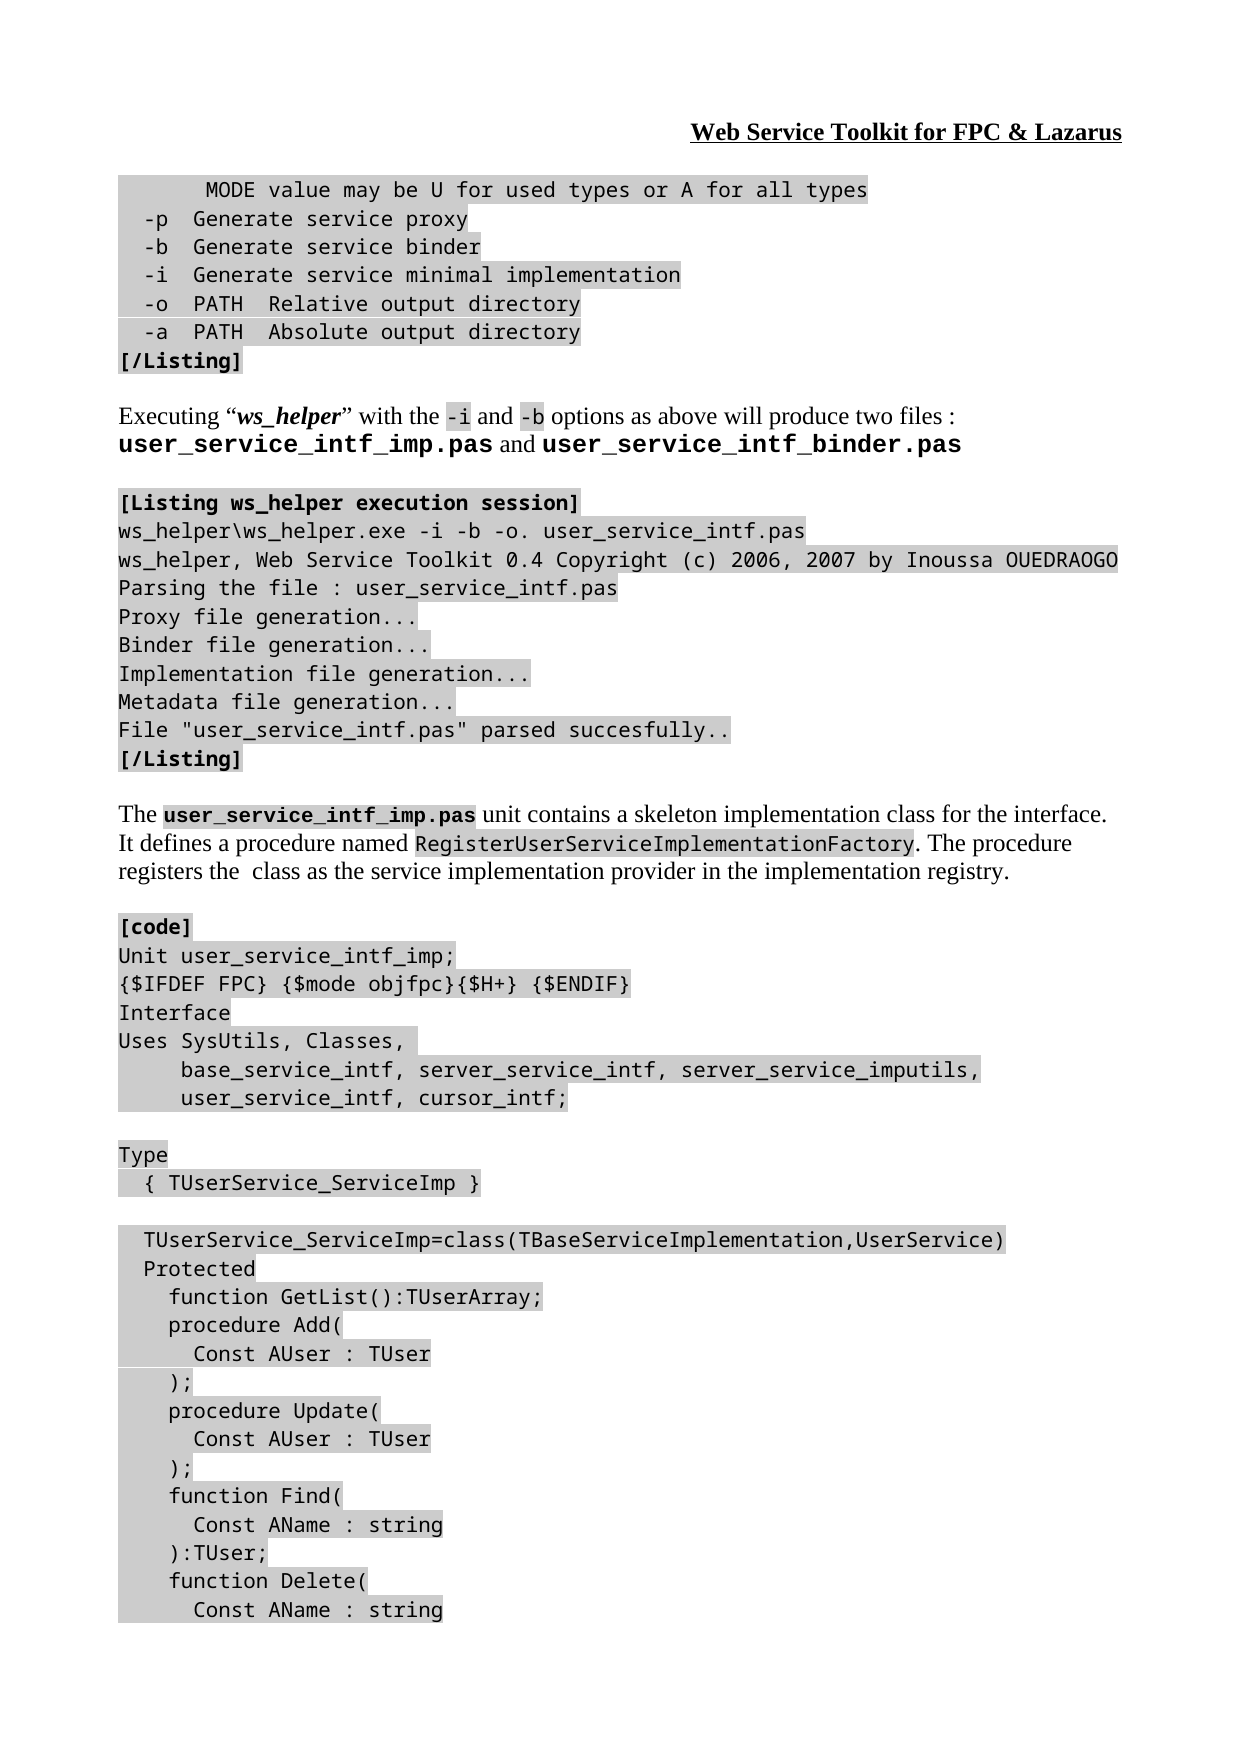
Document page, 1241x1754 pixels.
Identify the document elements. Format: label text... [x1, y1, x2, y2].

text Metadata file generation... [118, 687, 1122, 716]
text base_service_intf, server_service_intf, server_service_imputils, [118, 1055, 1122, 1083]
text Binder file generation... [118, 630, 1122, 659]
text [/Listing] [118, 744, 1122, 772]
text Const AUser : TUser [118, 1424, 1122, 1453]
text -o PATH Relative output directory [118, 289, 1122, 317]
text function GetList():TUserArray; [118, 1282, 1122, 1311]
text ws_helper\ws_helper.exe -i -b -o. user_service_intf.pas [118, 516, 1122, 545]
text function Find( [118, 1481, 1122, 1510]
text Executing “ws_helper” with the -i and -b options as above will produce two files : user_service_intf_imp.pas and user_service_intf_binder.pas [118, 402, 1122, 460]
text Parsing the file : user_service_intf.pas [118, 573, 1122, 602]
text procedure Update( [118, 1396, 1122, 1424]
text ws_helper, Web Service Toolkit 0.4 Copyright (c) 2006, 2007 by Inoussa OUEDRAOGO [118, 545, 1122, 573]
text Proxy file generation... [118, 602, 1122, 630]
text Unit user_service_intf_imp; [118, 941, 1122, 969]
text Const AName : string [118, 1595, 1122, 1623]
text Const AName : string [118, 1510, 1122, 1538]
text [/Listing] [118, 346, 1122, 374]
text File "user_service_intf.pas" parsed succesfully.. [118, 716, 1122, 744]
text MODE value may be U for used types or A for all types [118, 175, 1122, 204]
text ):TUser; [118, 1538, 1122, 1567]
text ); [118, 1367, 1122, 1396]
text Const AUser : TUser [118, 1339, 1122, 1367]
text {$IFDEF FPC} {$mode objfpc}{$H+} {$ENDIF} [118, 969, 1122, 998]
text ); [118, 1453, 1122, 1481]
text Protected [118, 1254, 1122, 1282]
text Type [118, 1140, 1122, 1168]
text -i Generate service minimal implementation [118, 261, 1122, 289]
text Uses SysUtils, Classes, [118, 1026, 1122, 1055]
text The user_service_intf_imp.pas unit contains a skeleton implementation class for the interface. It defines a procedure named RegisterUserServiceImplementationFactory. The procedure registers the class as the service implementation provider in the implementation registry. [118, 800, 1122, 885]
text TUserService_ServiceImp=class(TBaseServiceImplementation,UserService) [118, 1225, 1122, 1254]
text procedure Add( [118, 1311, 1122, 1339]
text Implementation file generation... [118, 659, 1122, 687]
text [Listing ws_helper execution session] [118, 488, 1122, 516]
text Interface [118, 998, 1122, 1026]
text user_service_intf, cursor_intf; [118, 1083, 1122, 1112]
text { TUserService_ServiceImp } [118, 1168, 1122, 1197]
text -b Generate service binder [118, 232, 1122, 261]
text [code] [118, 912, 1122, 941]
text -p Generate service proxy [118, 204, 1122, 232]
text -a PATH Absolute output directory [118, 317, 1122, 346]
text function Delete( [118, 1567, 1122, 1595]
